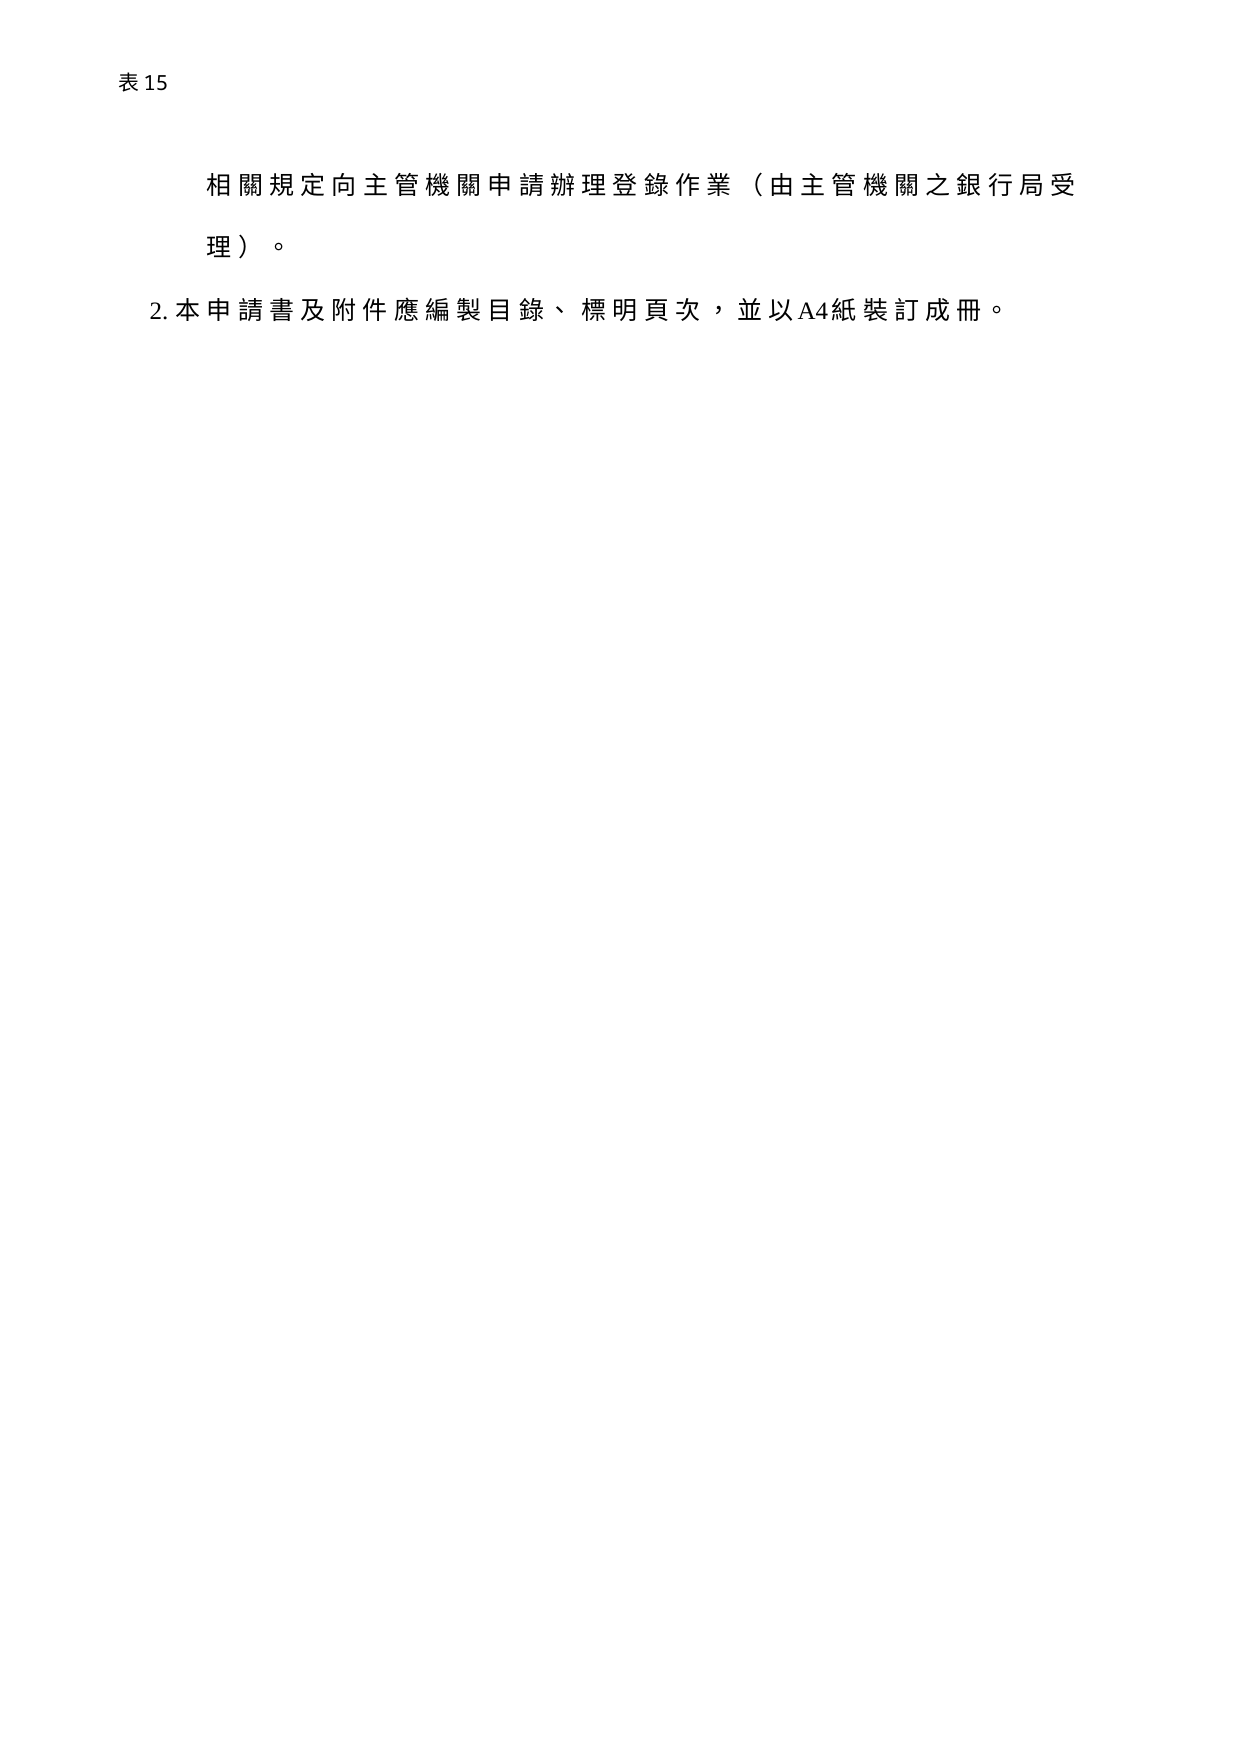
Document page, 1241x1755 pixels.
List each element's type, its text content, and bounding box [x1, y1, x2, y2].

subtitle 相關規定向主管機關申請辦理登錄作業（由主管機關之銀行局受理）。 [120, 142, 1120, 267]
subtitle 2.本申請書及附件應編製目錄、標明頁次，並以A4紙裝訂成冊。 [117, 267, 1120, 329]
